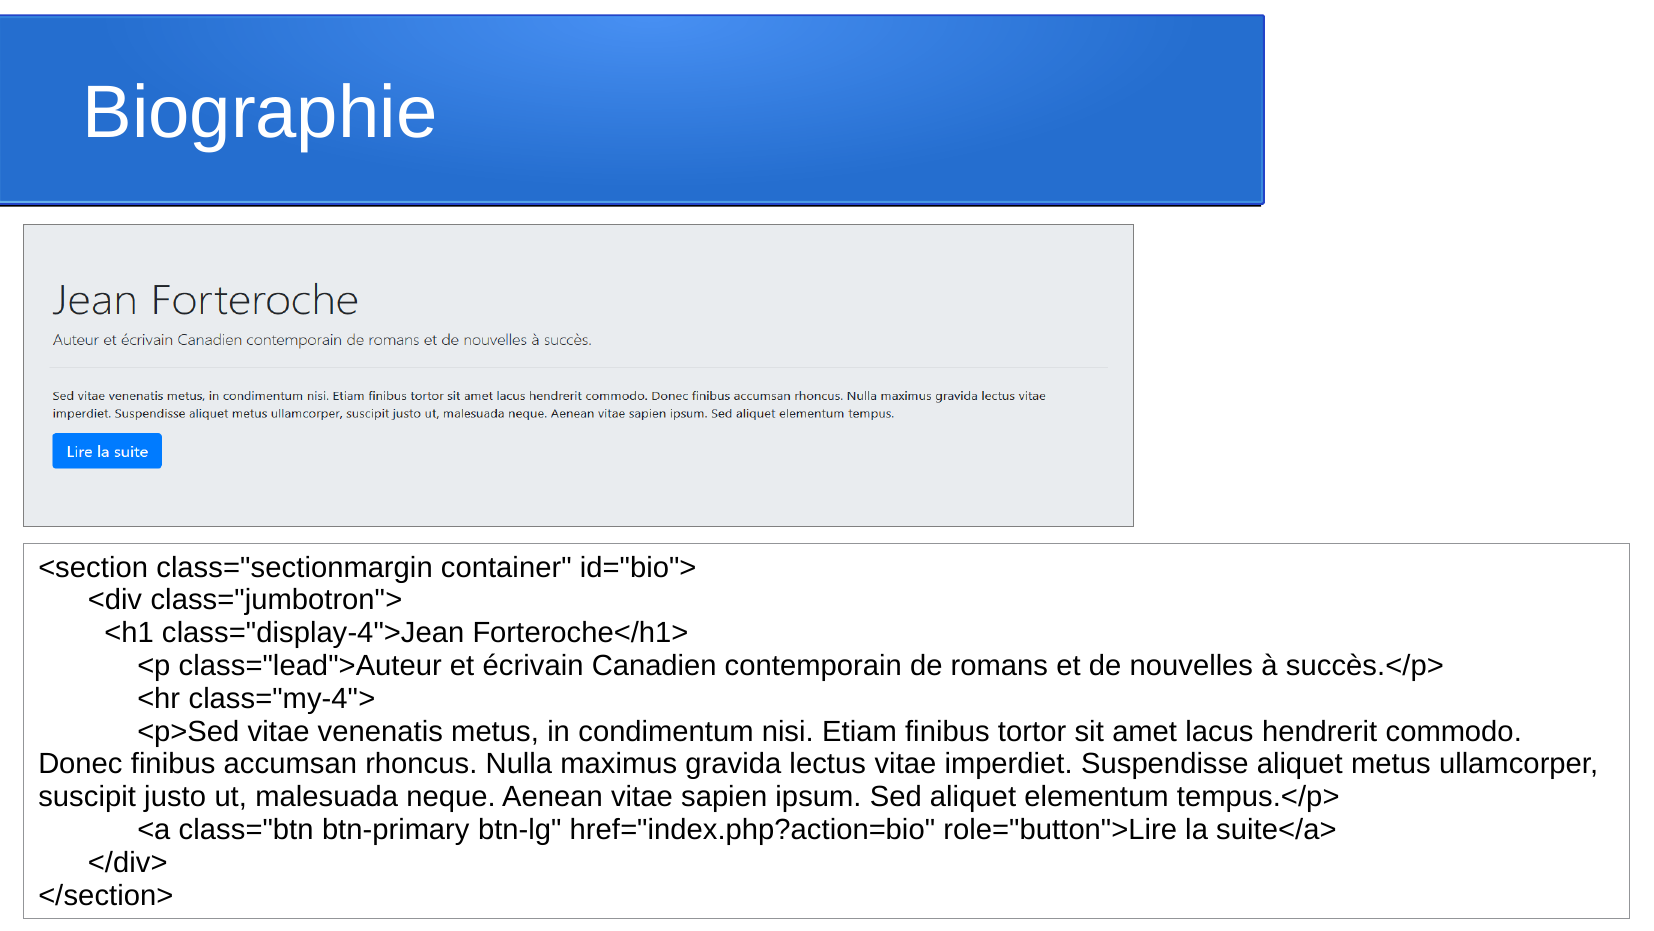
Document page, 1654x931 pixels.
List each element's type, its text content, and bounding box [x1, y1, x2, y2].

title Biographie [82, 35, 1235, 189]
picture [23, 224, 1134, 527]
text_box <section class="sectionmargin container" id="bio"> <div class="jumbotron"> <h1 class="display-4">Jean Forteroche</h1> <p class="lead">Auteur et écrivain Canadien contemporain de romans et de nouvelles à succès.</p> <hr class="my-4"> <p>Sed vitae venenatis metus, in condimentum nisi. Etiam finibus tortor sit amet lacus hendrerit commodo. Donec finibus accumsan rhoncus. Nulla maximus gravida lectus vitae imperdiet. Suspendisse aliquet metus ullamcorper, suscipit justo ut, malesuada neque. Aenean vitae sapien ipsum. Sed aliquet elementum tempus.</p> <a class="btn btn-primary btn-lg" href="index.php?action=bio" role="button">Lire la suite</a> </div> </section> [23, 543, 1630, 919]
